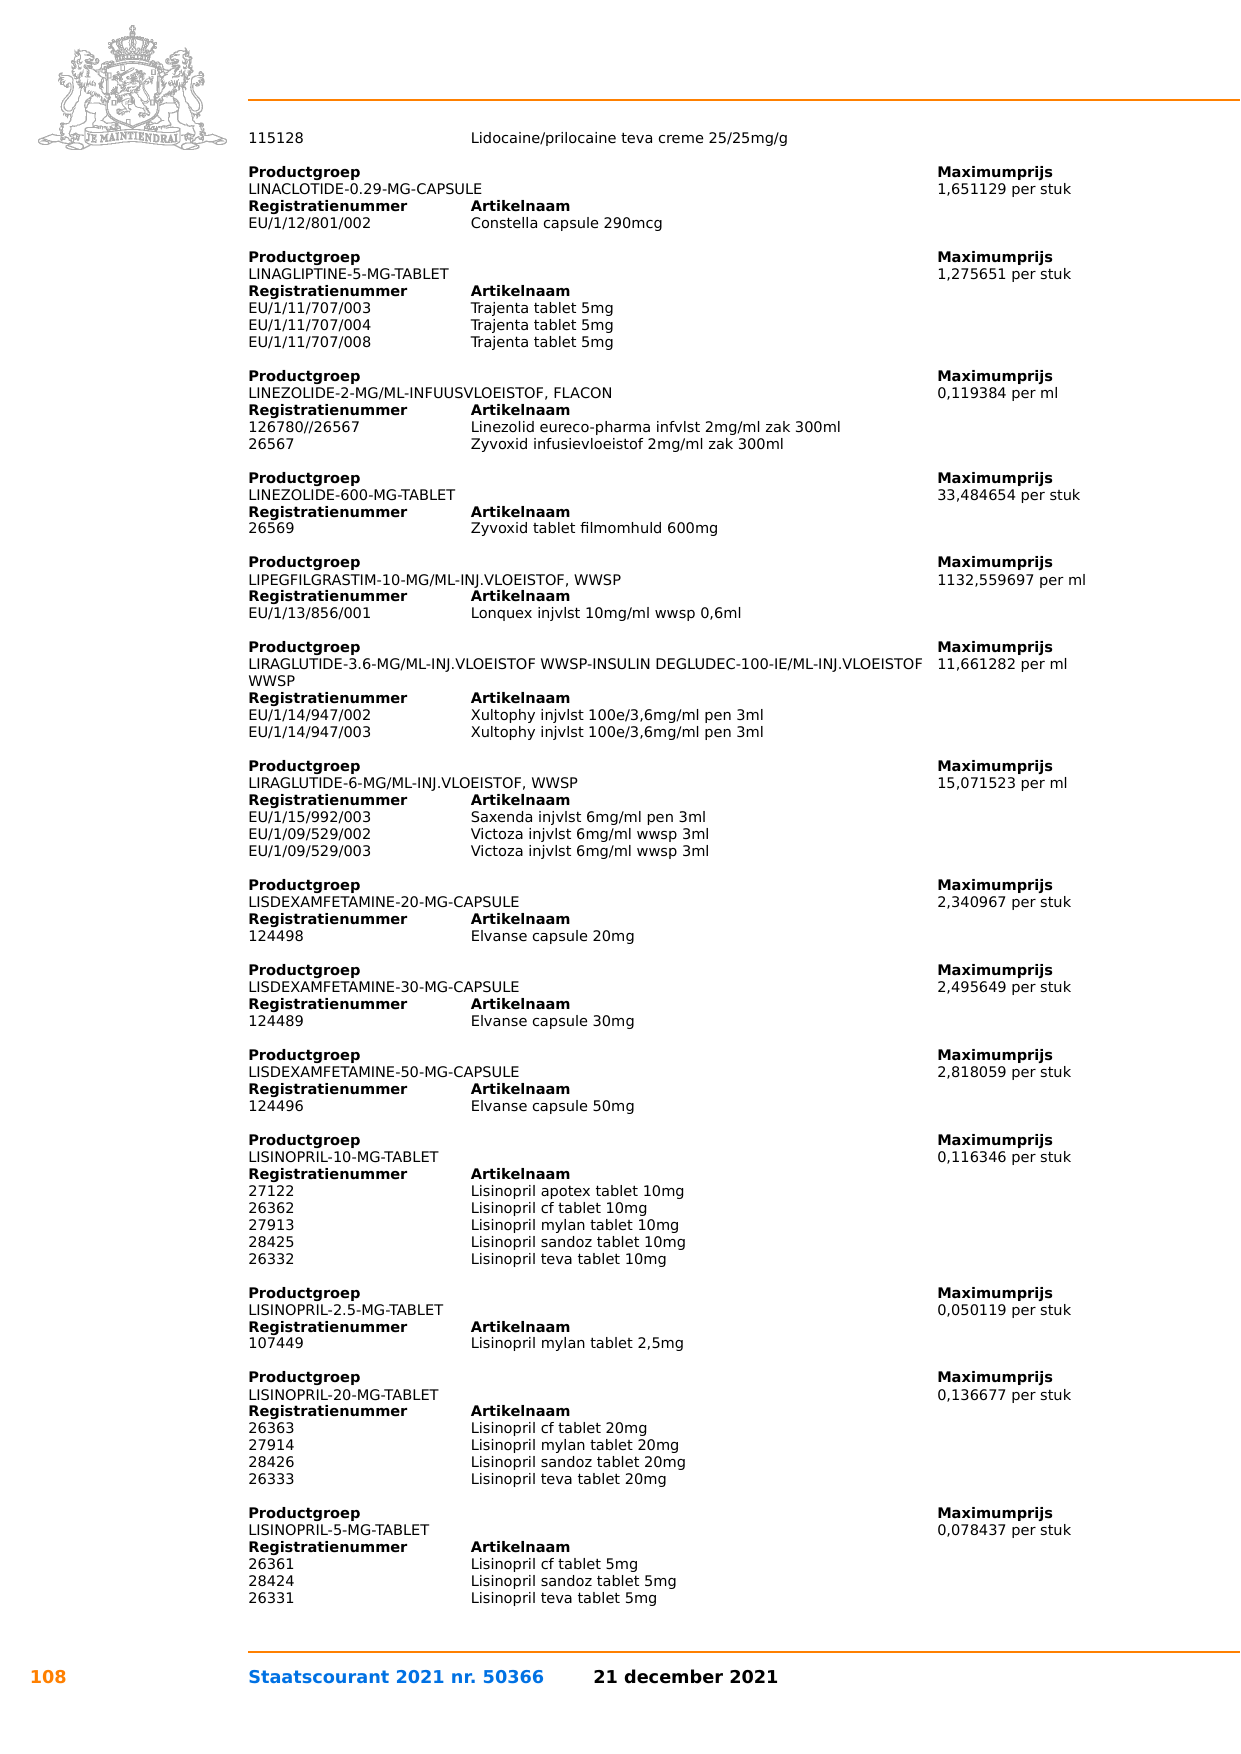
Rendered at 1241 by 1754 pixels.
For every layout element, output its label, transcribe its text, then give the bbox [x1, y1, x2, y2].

table_cell Elvanse capsule 50mg [465, 1098, 1163, 1115]
table_cell Productgroep [248, 1285, 464, 1301]
table_cell Trajenta tablet 5mg [465, 317, 1163, 334]
table_cell 0,136677 per stuk [931, 1386, 1163, 1403]
table_cell [248, 232, 1163, 249]
table_cell 28424 [248, 1573, 464, 1590]
table_cell Maximumprijs [931, 368, 1163, 384]
table_cell Artikelnaam [465, 402, 931, 418]
table_cell LINEZOLIDE-2-MG/ML-INFUUSVLOEISTOF, FLACON [248, 385, 931, 402]
table_cell Xultophy injvlst 100e/3,6mg/ml pen 3ml [465, 724, 1163, 741]
table_cell 27914 [248, 1437, 464, 1454]
table_cell Maximumprijs [931, 164, 1163, 181]
table_cell Maximumprijs [931, 639, 1163, 656]
table_cell Productgroep [248, 962, 464, 979]
table_cell Productgroep [248, 1047, 464, 1064]
table_cell [931, 283, 1163, 300]
table_cell Victoza injvlst 6mg/ml wwsp 3ml [465, 826, 1163, 843]
table_cell Registratienummer [248, 792, 464, 809]
table_cell 0,050119 per stuk [931, 1301, 1163, 1318]
table_cell 124498 [248, 928, 464, 945]
table_cell 126780//26567 [248, 419, 464, 436]
table_cell [465, 164, 931, 181]
table_cell [465, 554, 931, 571]
table_cell [465, 1285, 931, 1301]
table_cell [931, 996, 1163, 1013]
table_cell LISINOPRIL-5-MG-TABLET [248, 1522, 931, 1539]
table_cell Artikelnaam [465, 283, 931, 300]
table_cell 27913 [248, 1217, 464, 1233]
table_cell EU/1/14/947/002 [248, 707, 464, 724]
table_cell [248, 1030, 1163, 1047]
table_cell Trajenta tablet 5mg [465, 334, 1163, 351]
table_cell Lisinopril cf tablet 10mg [465, 1200, 1163, 1217]
table_cell 124489 [248, 1013, 464, 1030]
table_cell [248, 1353, 1163, 1369]
table_cell [465, 249, 931, 266]
table_cell 26362 [248, 1200, 464, 1217]
table_cell [931, 911, 1163, 928]
table_cell [248, 622, 1163, 639]
table_cell 0,078437 per stuk [931, 1522, 1163, 1539]
table_cell LIPEGFILGRASTIM-10-MG/ML-INJ.VLOEISTOF, WWSP [248, 571, 931, 588]
table_cell Productgroep [248, 758, 464, 775]
table_cell Saxenda injvlst 6mg/ml pen 3ml [465, 809, 1163, 826]
table_cell 33,484654 per stuk [931, 486, 1163, 503]
table_cell Registratienummer [248, 1081, 464, 1098]
table_cell Maximumprijs [931, 1505, 1163, 1522]
table_cell 2,340967 per stuk [931, 894, 1163, 911]
table_cell 2,818059 per stuk [931, 1064, 1163, 1081]
table_cell Maximumprijs [931, 758, 1163, 775]
table_cell Constella capsule 290mcg [465, 215, 1163, 232]
table_cell [248, 453, 1163, 469]
table_cell Lidocaine/prilocaine teva creme 25/25mg/g [465, 130, 1163, 147]
table_cell [248, 1488, 1163, 1505]
table_cell EU/1/09/529/003 [248, 843, 464, 860]
table_cell Lisinopril teva tablet 5mg [465, 1590, 1163, 1607]
table_cell Artikelnaam [465, 1319, 931, 1335]
table_cell [465, 639, 931, 656]
table_cell Artikelnaam [465, 1539, 931, 1556]
table_cell Registratienummer [248, 1403, 464, 1420]
table_cell [931, 1539, 1163, 1556]
table_cell Lonquex injvlst 10mg/ml wwsp 0,6ml [465, 605, 1163, 622]
table_cell [465, 758, 931, 775]
table_cell LISINOPRIL-20-MG-TABLET [248, 1386, 931, 1403]
table_cell [248, 945, 1163, 962]
table_cell 26332 [248, 1251, 464, 1267]
table_cell Productgroep [248, 1369, 464, 1386]
table_cell Productgroep [248, 1132, 464, 1149]
table_cell 115128 [248, 130, 464, 147]
table_cell EU/1/13/856/001 [248, 605, 464, 622]
table_cell [931, 198, 1163, 215]
table_cell Lisinopril sandoz tablet 20mg [465, 1454, 1163, 1471]
table_cell 11,661282 per ml [931, 656, 1163, 690]
table_cell 1132,559697 per ml [931, 571, 1163, 588]
table_cell Lisinopril sandoz tablet 10mg [465, 1234, 1163, 1251]
table_cell 15,071523 per ml [931, 775, 1163, 792]
table_cell Registratienummer [248, 690, 464, 707]
table_cell [465, 470, 931, 486]
table_cell Artikelnaam [465, 588, 931, 605]
table_cell [465, 1132, 931, 1149]
table_cell [931, 504, 1163, 520]
table_cell EU/1/11/707/003 [248, 300, 464, 317]
table_cell [931, 690, 1163, 707]
table_cell Lisinopril apotex tablet 10mg [465, 1183, 1163, 1199]
table_cell [248, 538, 1163, 554]
table_cell Productgroep [248, 368, 464, 384]
table_cell Elvanse capsule 30mg [465, 1013, 1163, 1030]
table_cell EU/1/11/707/004 [248, 317, 464, 334]
table_cell Productgroep [248, 249, 464, 266]
table_cell Lisinopril cf tablet 20mg [465, 1420, 1163, 1437]
table_cell LIRAGLUTIDE-3.6-MG/ML-INJ.VLOEISTOF WWSP-INSULIN DEGLUDEC-100-IE/ML-INJ.VLOEISTOF WWSP [248, 656, 931, 690]
table_cell Lisinopril sandoz tablet 5mg [465, 1573, 1163, 1590]
table_cell Registratienummer [248, 588, 464, 605]
table_cell [931, 588, 1163, 605]
table_cell [931, 792, 1163, 809]
table_cell Linezolid eureco-pharma infvlst 2mg/ml zak 300ml [465, 419, 1163, 436]
table_cell Maximumprijs [931, 962, 1163, 979]
table_cell 26569 [248, 520, 464, 537]
table_cell Registratienummer [248, 504, 464, 520]
table_cell [248, 147, 1163, 164]
table_cell Productgroep [248, 554, 464, 571]
table_cell Artikelnaam [465, 1166, 931, 1183]
table_cell EU/1/11/707/008 [248, 334, 464, 351]
table_cell 27122 [248, 1183, 464, 1199]
table_cell 0,119384 per ml [931, 385, 1163, 402]
table_cell Zyvoxid infusievloeistof 2mg/ml zak 300ml [465, 436, 1163, 452]
table_cell Registratienummer [248, 996, 464, 1013]
table_cell Registratienummer [248, 911, 464, 928]
table_cell Xultophy injvlst 100e/3,6mg/ml pen 3ml [465, 707, 1163, 724]
table_cell 26331 [248, 1590, 464, 1607]
table_cell Productgroep [248, 639, 464, 656]
table_cell Elvanse capsule 20mg [465, 928, 1163, 945]
table_cell 28426 [248, 1454, 464, 1471]
table_cell 2,495649 per stuk [931, 979, 1163, 996]
table_cell Productgroep [248, 470, 464, 486]
table_cell [248, 351, 1163, 368]
table_cell EU/1/14/947/003 [248, 724, 464, 741]
table_cell Artikelnaam [465, 1081, 931, 1098]
table_cell Registratienummer [248, 198, 464, 215]
table_cell LISDEXAMFETAMINE-30-MG-CAPSULE [248, 979, 931, 996]
table_cell [465, 368, 931, 384]
table_cell 1,275651 per stuk [931, 266, 1163, 283]
table_cell Maximumprijs [931, 470, 1163, 486]
table_cell LINEZOLIDE-600-MG-TABLET [248, 486, 931, 503]
table_cell [931, 1166, 1163, 1183]
table_cell Artikelnaam [465, 1403, 931, 1420]
table_cell Trajenta tablet 5mg [465, 300, 1163, 317]
table_cell Maximumprijs [931, 249, 1163, 266]
table_cell Registratienummer [248, 1539, 464, 1556]
table_cell 124496 [248, 1098, 464, 1115]
table_cell Zyvoxid tablet filmomhuld 600mg [465, 520, 1163, 537]
table_cell EU/1/12/801/002 [248, 215, 464, 232]
table_cell LINACLOTIDE-0.29-MG-CAPSULE [248, 181, 931, 198]
table_cell Registratienummer [248, 1319, 464, 1335]
table_cell Artikelnaam [465, 911, 931, 928]
table_cell Artikelnaam [465, 996, 931, 1013]
table_cell Registratienummer [248, 1166, 464, 1183]
table_cell [931, 1081, 1163, 1098]
table_cell [931, 1319, 1163, 1335]
table_cell Maximumprijs [931, 554, 1163, 571]
table_cell Victoza injvlst 6mg/ml wwsp 3ml [465, 843, 1163, 860]
table_cell Artikelnaam [465, 792, 931, 809]
table_cell [248, 741, 1163, 758]
table_cell Maximumprijs [931, 1047, 1163, 1064]
table_cell [931, 402, 1163, 418]
table_cell Maximumprijs [931, 1285, 1163, 1301]
table_cell LISINOPRIL-10-MG-TABLET [248, 1149, 931, 1166]
table_cell [465, 877, 931, 894]
table_cell Maximumprijs [931, 1369, 1163, 1386]
table_cell [465, 1505, 931, 1522]
table_cell 107449 [248, 1335, 464, 1352]
table_cell Artikelnaam [465, 690, 931, 707]
table_cell 26361 [248, 1556, 464, 1573]
picture [38, 25, 227, 150]
table_cell [931, 1403, 1163, 1420]
table_cell 26567 [248, 436, 464, 452]
table_cell Productgroep [248, 877, 464, 894]
table_cell Lisinopril mylan tablet 10mg [465, 1217, 1163, 1233]
table_cell Lisinopril teva tablet 10mg [465, 1251, 1163, 1267]
table_cell 26333 [248, 1471, 464, 1488]
table_cell Lisinopril cf tablet 5mg [465, 1556, 1163, 1573]
table_cell LIRAGLUTIDE-6-MG/ML-INJ.VLOEISTOF, WWSP [248, 775, 931, 792]
table_cell 1,651129 per stuk [931, 181, 1163, 198]
table_cell Lisinopril teva tablet 20mg [465, 1471, 1163, 1488]
table_cell Productgroep [248, 164, 464, 181]
table_cell LISDEXAMFETAMINE-20-MG-CAPSULE [248, 894, 931, 911]
table_cell Artikelnaam [465, 504, 931, 520]
table_cell [465, 1369, 931, 1386]
table_cell [248, 1268, 1163, 1284]
table_cell EU/1/09/529/002 [248, 826, 464, 843]
table_cell Maximumprijs [931, 877, 1163, 894]
table_cell Lisinopril mylan tablet 20mg [465, 1437, 1163, 1454]
table_cell LISINOPRIL-2.5-MG-TABLET [248, 1301, 931, 1318]
table_cell 26363 [248, 1420, 464, 1437]
table_cell [465, 962, 931, 979]
table_cell 28425 [248, 1234, 464, 1251]
table_cell EU/1/15/992/003 [248, 809, 464, 826]
table_cell 0,116346 per stuk [931, 1149, 1163, 1166]
table_cell Lisinopril mylan tablet 2,5mg [465, 1335, 1163, 1352]
table_cell Registratienummer [248, 402, 464, 418]
table_cell [248, 1115, 1163, 1132]
table_cell [465, 1047, 931, 1064]
table_cell [248, 860, 1163, 877]
table_cell Maximumprijs [931, 1132, 1163, 1149]
table_cell LISDEXAMFETAMINE-50-MG-CAPSULE [248, 1064, 931, 1081]
table_cell LINAGLIPTINE-5-MG-TABLET [248, 266, 931, 283]
table_cell Productgroep [248, 1505, 464, 1522]
table_cell Registratienummer [248, 283, 464, 300]
table_cell Artikelnaam [465, 198, 931, 215]
